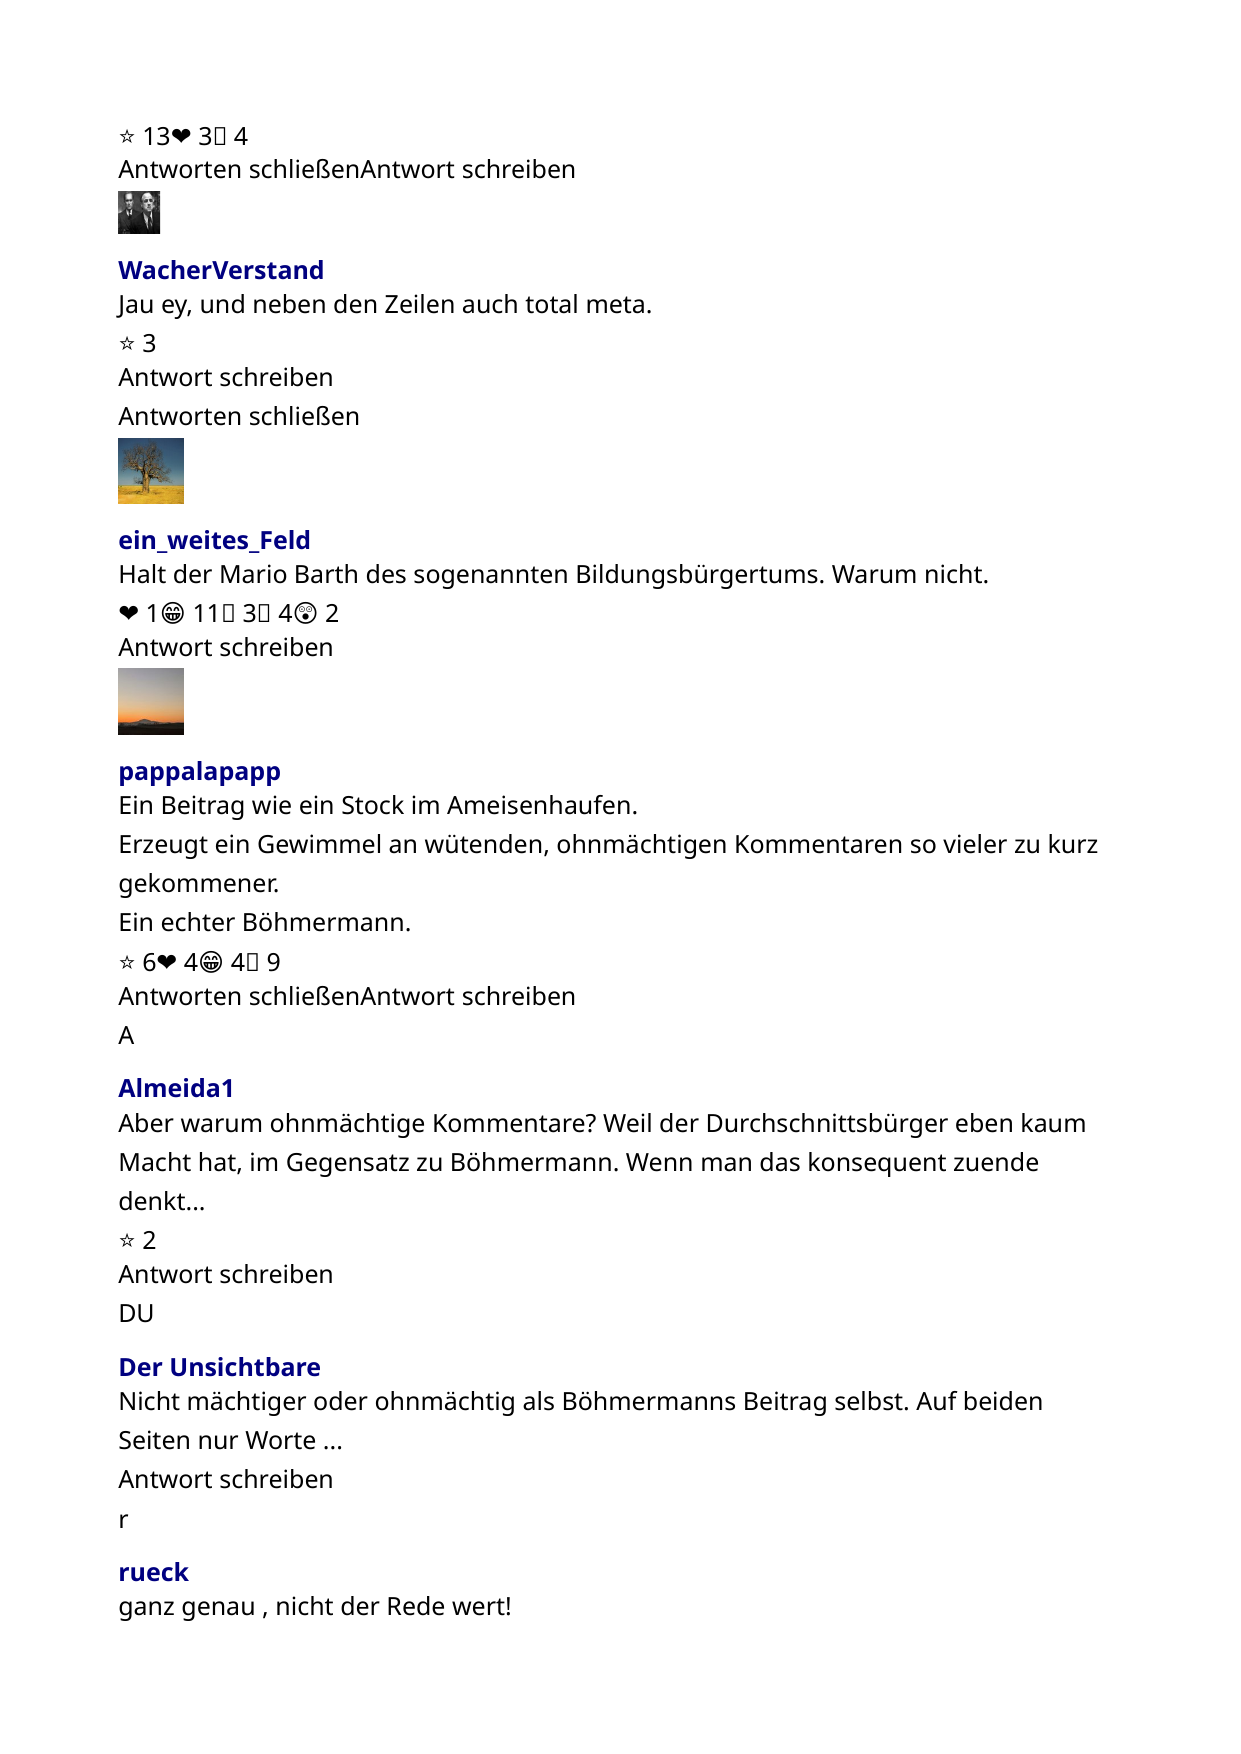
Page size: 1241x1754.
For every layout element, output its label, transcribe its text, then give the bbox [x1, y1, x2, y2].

text Antworten schließenAntwort schreiben [118, 152, 1122, 186]
picture [118, 191, 161, 234]
picture [118, 668, 184, 735]
subtitle WacherVerstand [118, 252, 1122, 286]
text Halt der Mario Barth des sogenannten Bildungsbürgertums. Warum nicht. [118, 557, 1122, 591]
text Jau ey, und neben den Zeilen auch total meta. [118, 286, 1122, 321]
text Ein echter Böhmermann. [118, 905, 1122, 939]
text Nicht mächtiger oder ohnmächtig als Böhmermanns Beitrag selbst. Auf beiden Seiten nur Worte ... [118, 1384, 1122, 1457]
text ganz genau , nicht der Rede wert! [118, 1589, 1122, 1623]
subtitle rueck [118, 1555, 1122, 1589]
text Antwort schreiben [118, 630, 1122, 664]
text Antwort schreiben [118, 360, 1122, 394]
text Ein Beitrag wie ein Stock im Ameisenhaufen. [118, 787, 1122, 822]
text ⭐️ 6❤️ 4😁 4🤨 9 [118, 944, 1122, 978]
text ❤️ 1😁 11🙁 3🤨 4😲 2 [118, 596, 1122, 630]
text DU [118, 1296, 1122, 1330]
text Antwort schreiben [118, 1257, 1122, 1291]
text Erzeugt ein Gewimmel an wütenden, ohnmächtigen Kommentaren so vieler zu kurz gekommener. [118, 827, 1122, 900]
subtitle Almeida1 [118, 1071, 1122, 1105]
text ⭐️ 2 [118, 1223, 1122, 1257]
text Antwort schreiben [118, 1462, 1122, 1496]
subtitle Der Unsichtbare [118, 1350, 1122, 1384]
picture [118, 438, 184, 504]
subtitle ein_weites_Feld [118, 522, 1122, 557]
text ⭐️ 13❤️ 3🤨 4 [118, 118, 1122, 152]
subtitle pappalapapp [118, 753, 1122, 787]
text Aber warum ohnmächtige Kommentare? Weil der Durchschnittsbürger eben kaum Macht hat, im Gegensatz zu Böhmermann. Wenn man das konsequent zuende denkt... [118, 1105, 1122, 1218]
text ⭐️ 3 [118, 326, 1122, 360]
text r [118, 1501, 1122, 1535]
text A [118, 1017, 1122, 1051]
text Antworten schließenAntwort schreiben [118, 978, 1122, 1012]
text Antworten schließen [118, 399, 1122, 433]
